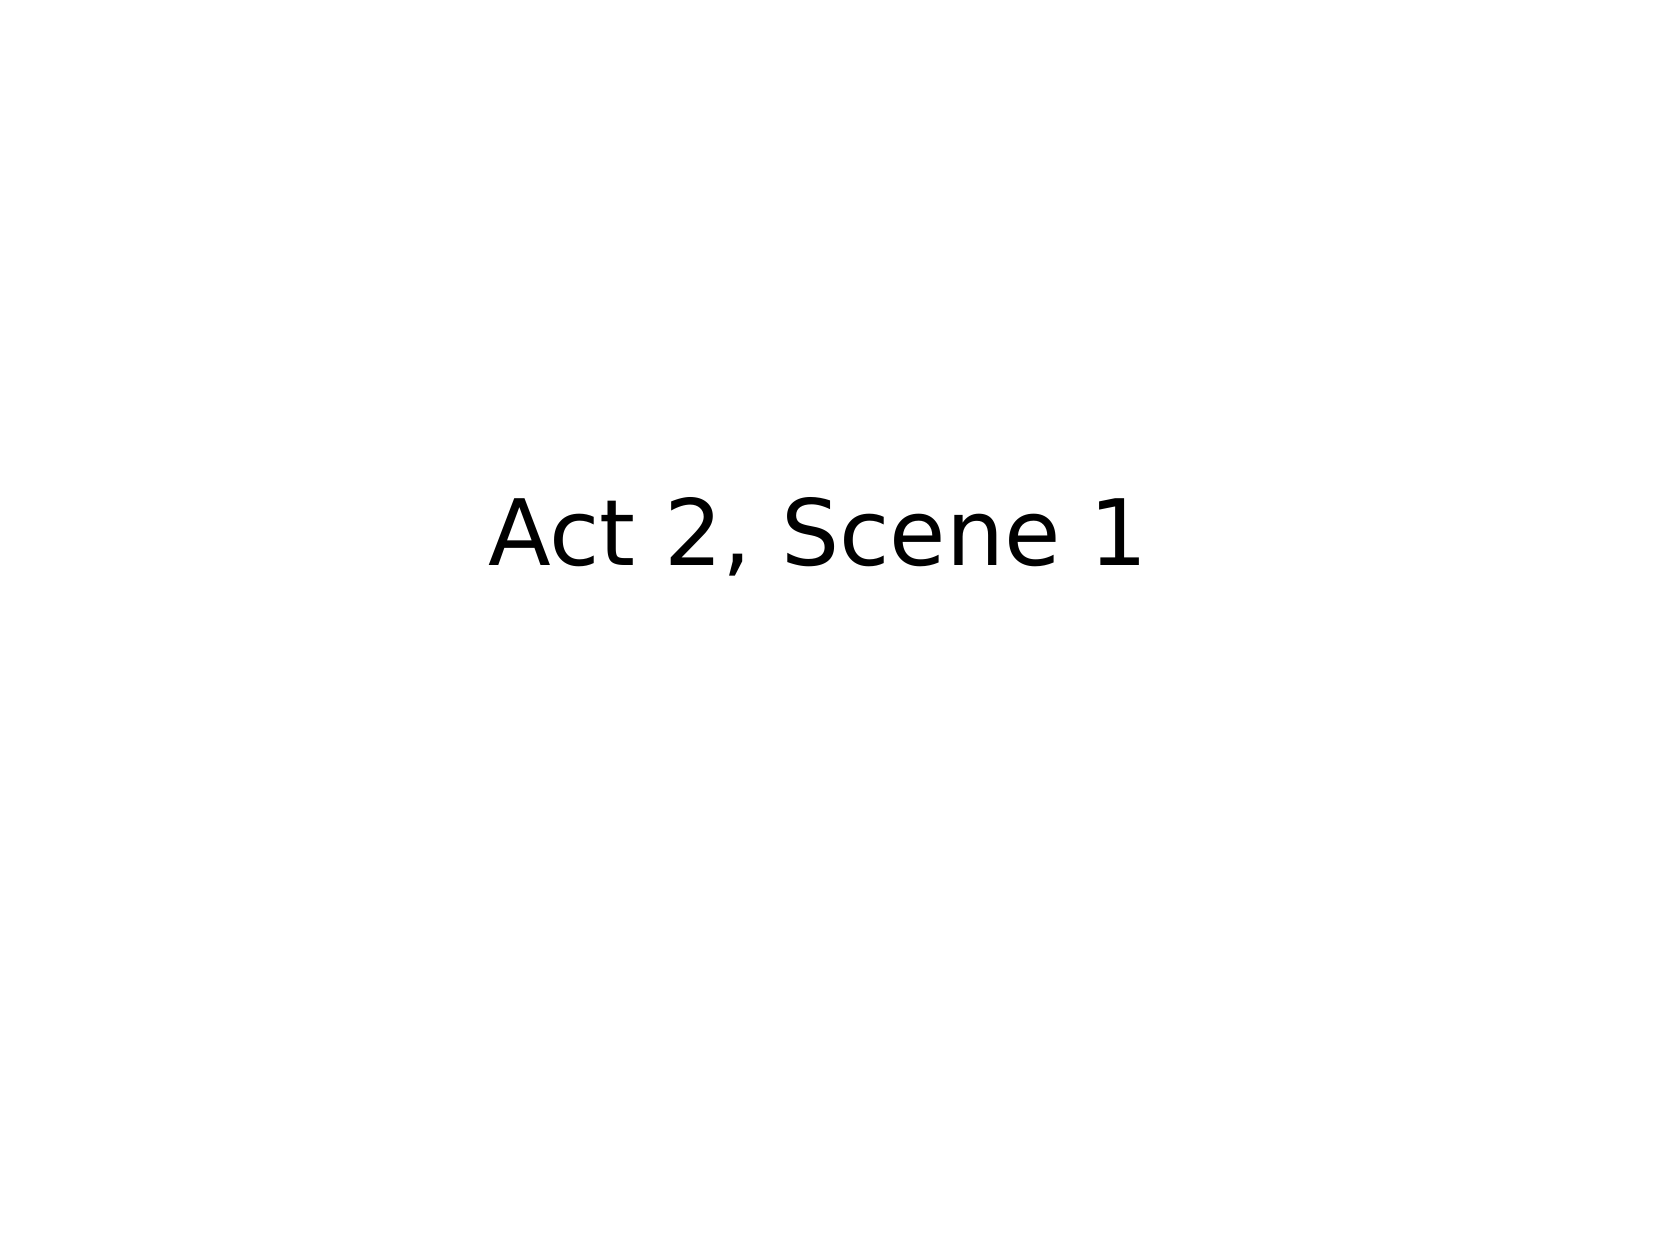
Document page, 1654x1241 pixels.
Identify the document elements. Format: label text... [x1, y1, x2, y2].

title Act 2, Scene 1 [75, 430, 1563, 638]
